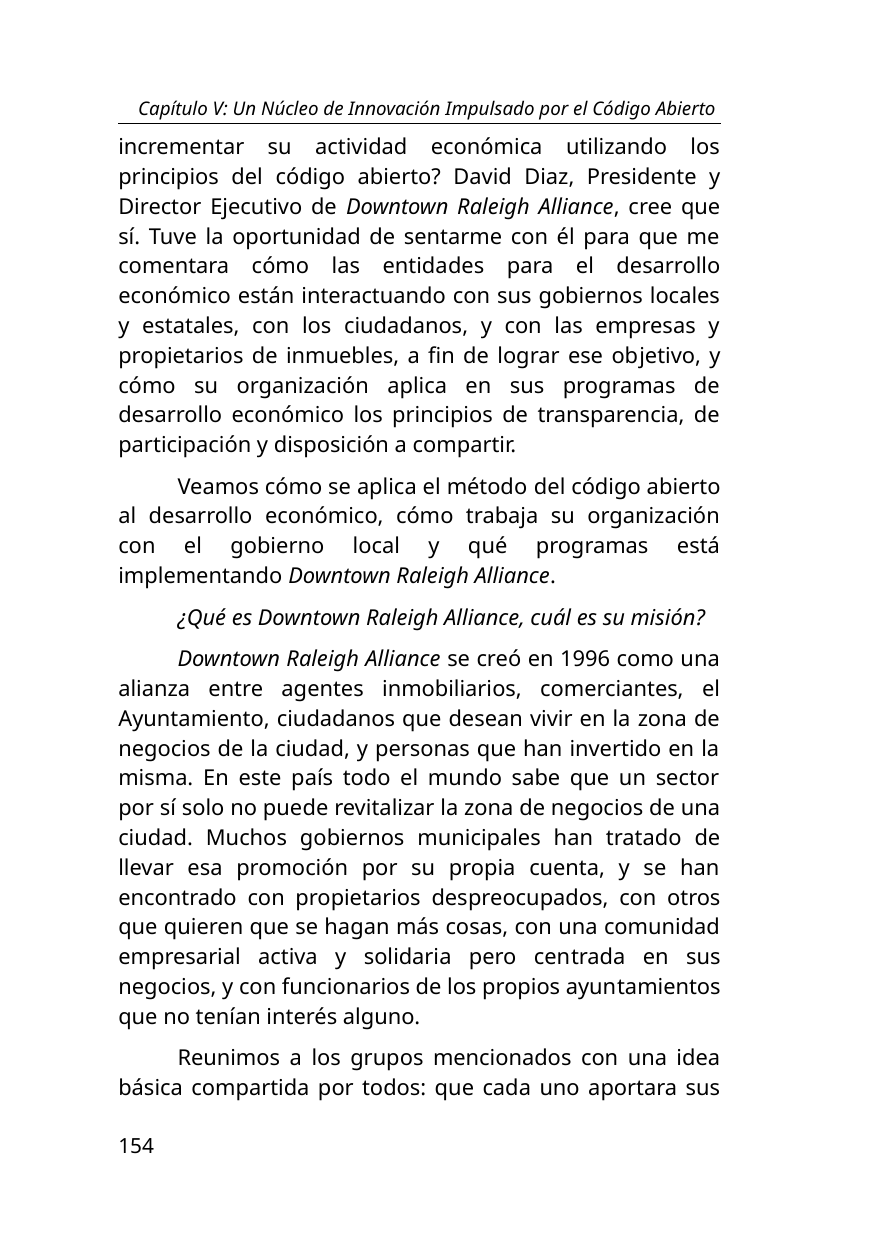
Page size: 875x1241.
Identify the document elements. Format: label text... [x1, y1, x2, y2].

text Reunimos a los grupos mencionados con una idea bási­ca compartida por todos: que cada uno aportara sus [118, 1042, 721, 1102]
text Veamos cómo se aplica el método del código abierto al desarrollo económico, cómo trabaja su organización con el gobierno local y qué programas está implementando Downtown Raleigh Alliance. [118, 471, 721, 590]
text ¿Qué es Downtown Raleigh Alliance, cuál es su misión? [118, 602, 721, 631]
text Downtown Raleigh Alliance se creó en 1996 como una alianza entre agentes inmobiliarios, comerciantes, el Ayunta­miento, ciudadanos que desean vivir en la zona de negocios de la ciudad, y personas que han invertido en la misma. En este país todo el mundo sabe que un sector por sí solo no pue­de revitalizar la zona de negocios de una ciudad. Muchos go­biernos municipales han tratado de llevar esa promoción por su propia cuenta, y se han encontrado con propietarios des­preocupados, con otros que quieren que se hagan más cosas, con una comunidad empresarial activa y solidaria pero cen­trada en sus negocios, y con funcionarios de los propios ayun­tamientos que no tenían interés alguno. [118, 643, 721, 1031]
text incrementar su actividad económica utilizando los principios del código abierto? David Diaz, Presidente y Director Ejecutivo de Downtown Raleigh Alliance, cree que sí. Tuve la oportunidad de sentarme con él para que me comentara cómo las entida­des para el desarrollo económico están interactuando con sus gobiernos locales y estatales, con los ciudadanos, y con las empresas y propietarios de inmuebles, a fin de lograr ese ob­jetivo, y cómo su organización aplica en sus programas de desarrollo económico los principios de transparencia, de par­ticipación y disposición a compartir. [118, 131, 721, 459]
